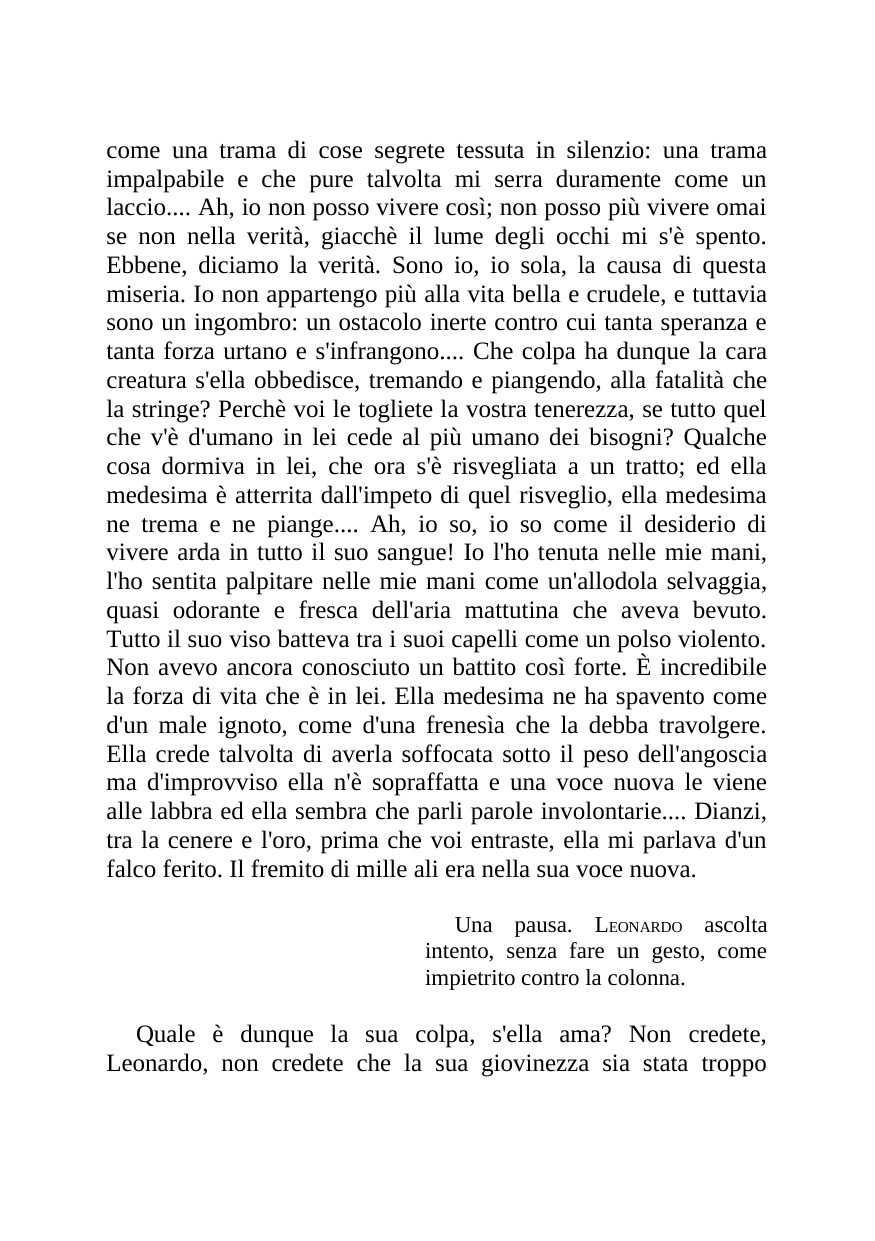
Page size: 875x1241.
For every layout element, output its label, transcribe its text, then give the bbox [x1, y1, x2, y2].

text Una pausa. Leonardo ascolta intento, senza fare un gesto, come impietrito contro la colonna. [425, 911, 768, 990]
text come una trama di cose segrete tessuta in silenzio: una trama impalpabile e che pure talvolta mi serra duramente come un laccio.... Ah, io non posso vivere così; non posso più vivere omai se non nella verità, giacchè il lume degli occhi mi s'è spento. Ebbene, diciamo la verità. Sono io, io sola, la causa di questa miseria. Io non appartengo più alla vita bella e crudele, e tuttavia sono un ingombro: un ostacolo inerte contro cui tanta speranza e tanta forza urtano e s'infrangono.... Che colpa ha dunque la cara creatura s'ella obbedisce, tremando e piangendo, alla fatalità che la stringe? Perchè voi le togliete la vostra tenerezza, se tutto quel che v'è d'umano in lei cede al più umano dei bisogni? Qualche cosa dormiva in lei, che ora s'è risvegliata a un tratto; ed ella medesima è atterrita dall'impeto di quel risveglio, ella medesima ne trema e ne piange.... Ah, io so, io so come il desiderio di vivere arda in tutto il suo sangue! Io l'ho tenuta nelle mie mani, l'ho sentita palpitare nelle mie mani come un'allodola selvaggia, quasi odorante e fresca dell'aria mattutina che aveva bevuto. Tutto il suo viso batteva tra i suoi capelli come un polso violento. Non avevo ancora conosciuto un battito così forte. È incredibile la forza di vita che è in lei. Ella medesima ne ha spavento come d'un male ignoto, come d'una frenesìa che la debba travolgere. Ella crede talvolta di averla soffocata sotto il peso dell'angoscia ma d'improvviso ella n'è sopraffatta e una voce nuova le viene alle labbra ed ella sembra che parli parole involontarie.... Dianzi, tra la cenere e l'oro, prima che voi entraste, ella mi parlava d'un falco ferito. Il fremito di mille ali era nella sua voce nuova. [106, 135, 768, 882]
text Quale è dunque la sua colpa, s'ella ama? Non credete, Leonardo, non credete che la sua giovinezza sia stata troppo [106, 1019, 768, 1077]
